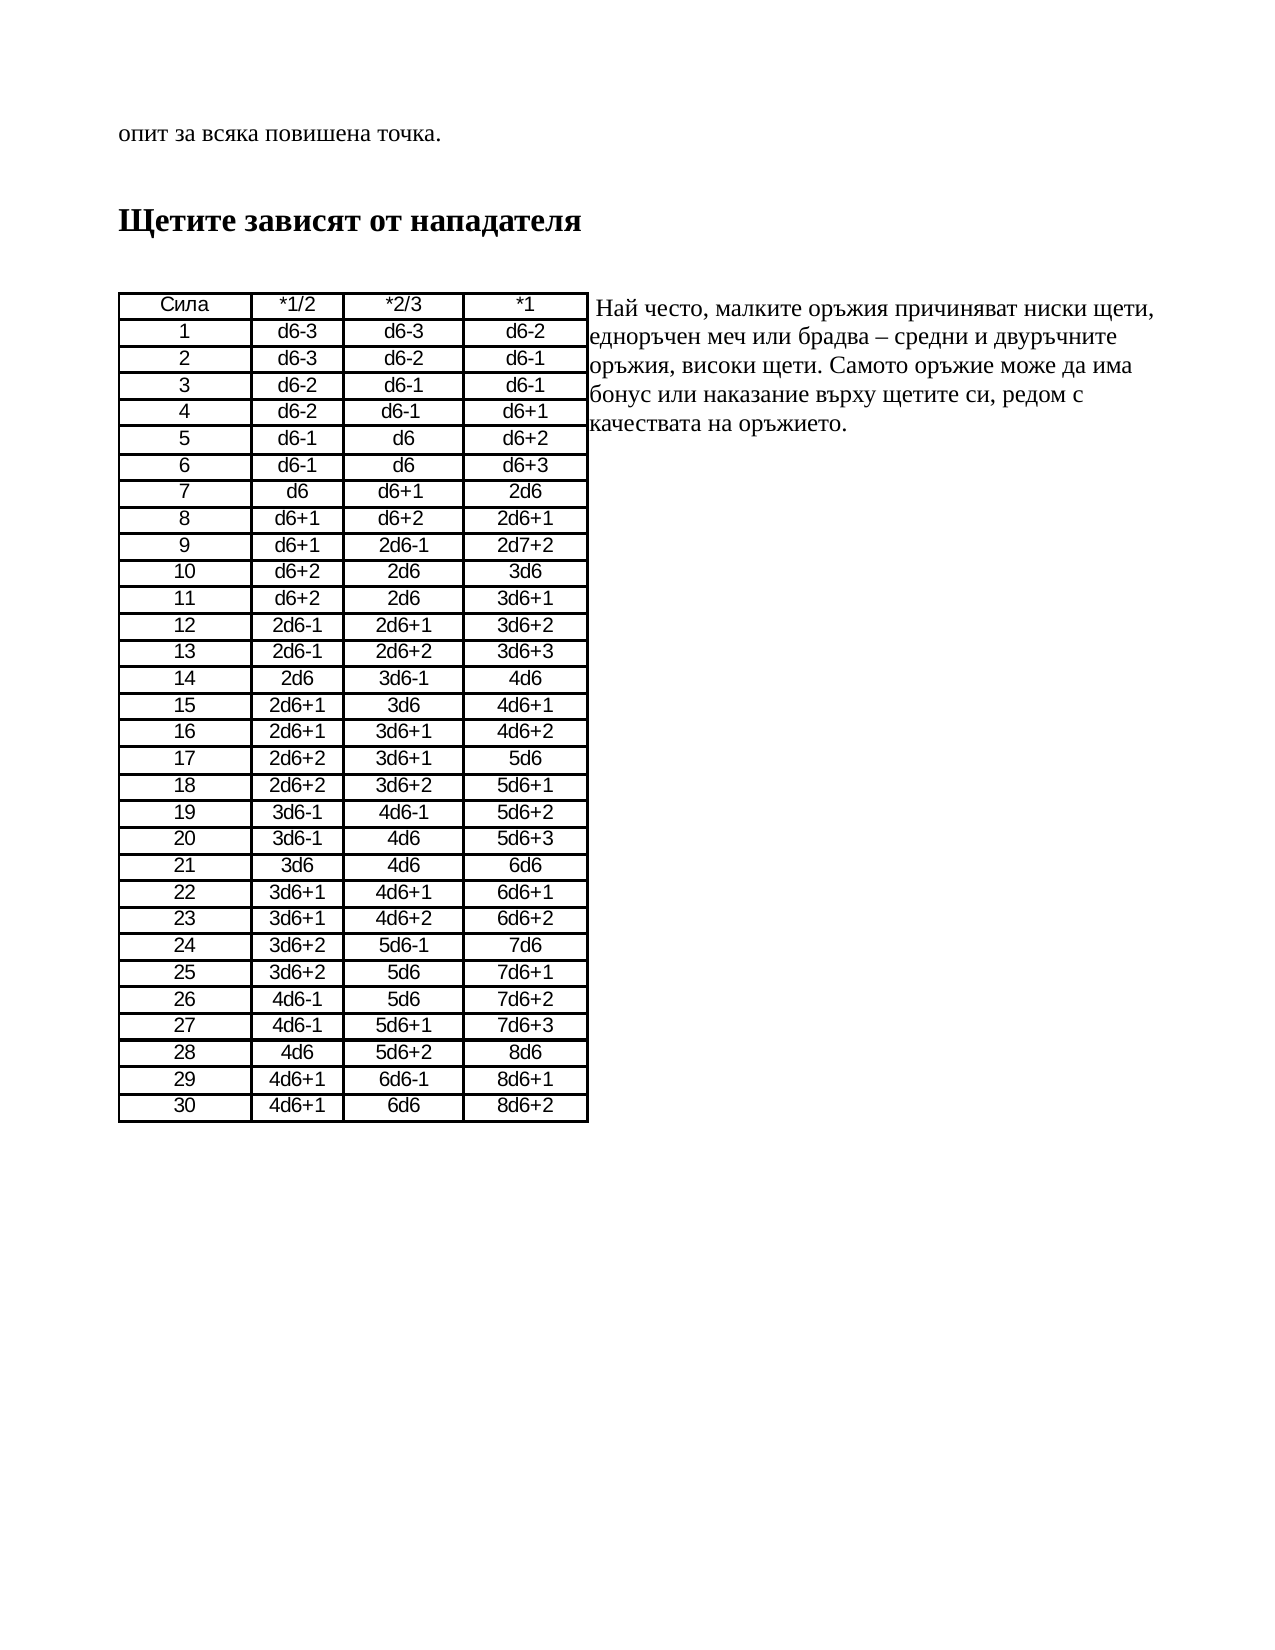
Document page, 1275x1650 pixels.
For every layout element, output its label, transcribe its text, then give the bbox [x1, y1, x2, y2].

text опит за всяка повишена точка. [118, 118, 1157, 147]
text Щетите зависят от нападателя [118, 201, 1157, 239]
text Най често, малките оръжия причиняват ниски щети, едноръчен меч или брадва – средни и двуръчните оръжия, високи щети. Самото оръжие може да има бонус или наказание върху щетите си, редом с качествата на оръжието. [589, 293, 1157, 436]
